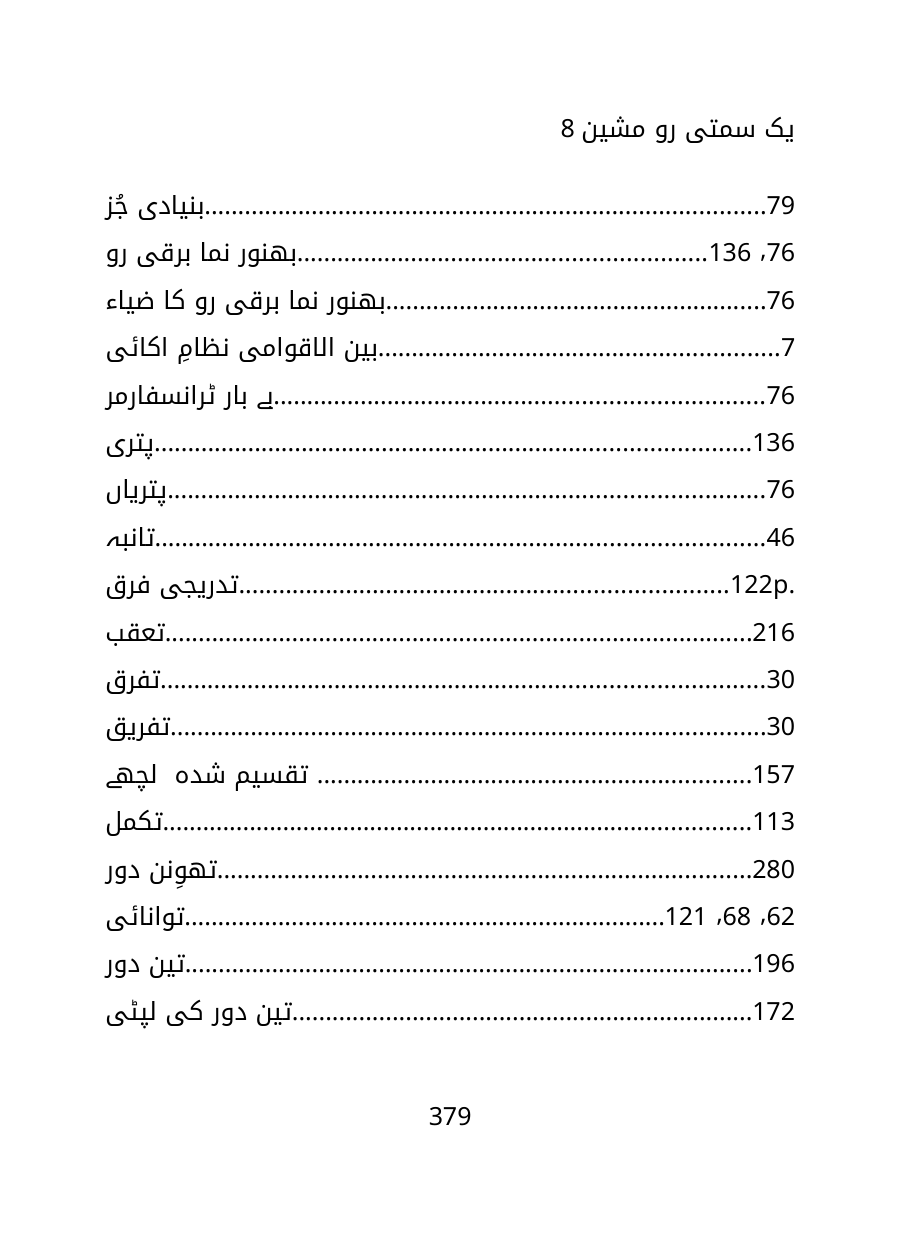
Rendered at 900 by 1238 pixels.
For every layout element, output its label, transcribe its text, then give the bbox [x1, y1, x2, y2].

text تین دور کی لپٹی 172 [105, 988, 795, 1036]
text توانائی 62, 68, 121 [105, 893, 795, 941]
text تفریق 30 [105, 704, 795, 751]
text تدریجی فرق 122p. [105, 562, 795, 609]
text تین دور 196 [105, 941, 795, 988]
text بنیادی جُز 79 [105, 182, 795, 230]
text بھنور نما برقی رو 76, 136 [105, 230, 795, 277]
text تھوِنن دور 280 [105, 846, 795, 893]
text بین الاقوامی نظامِ اکائی 7 [105, 324, 795, 372]
text پتری 136 [105, 419, 795, 467]
text بے بار ٹرانسفارمر 76 [105, 372, 795, 419]
text بھنور نما برقی رو کا ضیاء 76 [105, 277, 795, 324]
text تانبہ 46 [105, 514, 795, 562]
text تفرق 30 [105, 656, 795, 704]
text تقسیم شدہ لچھے 157 [105, 751, 795, 798]
text تکمل 113 [105, 798, 795, 846]
text تعقب 216 [105, 609, 795, 656]
text پتریاں 76 [105, 467, 795, 514]
